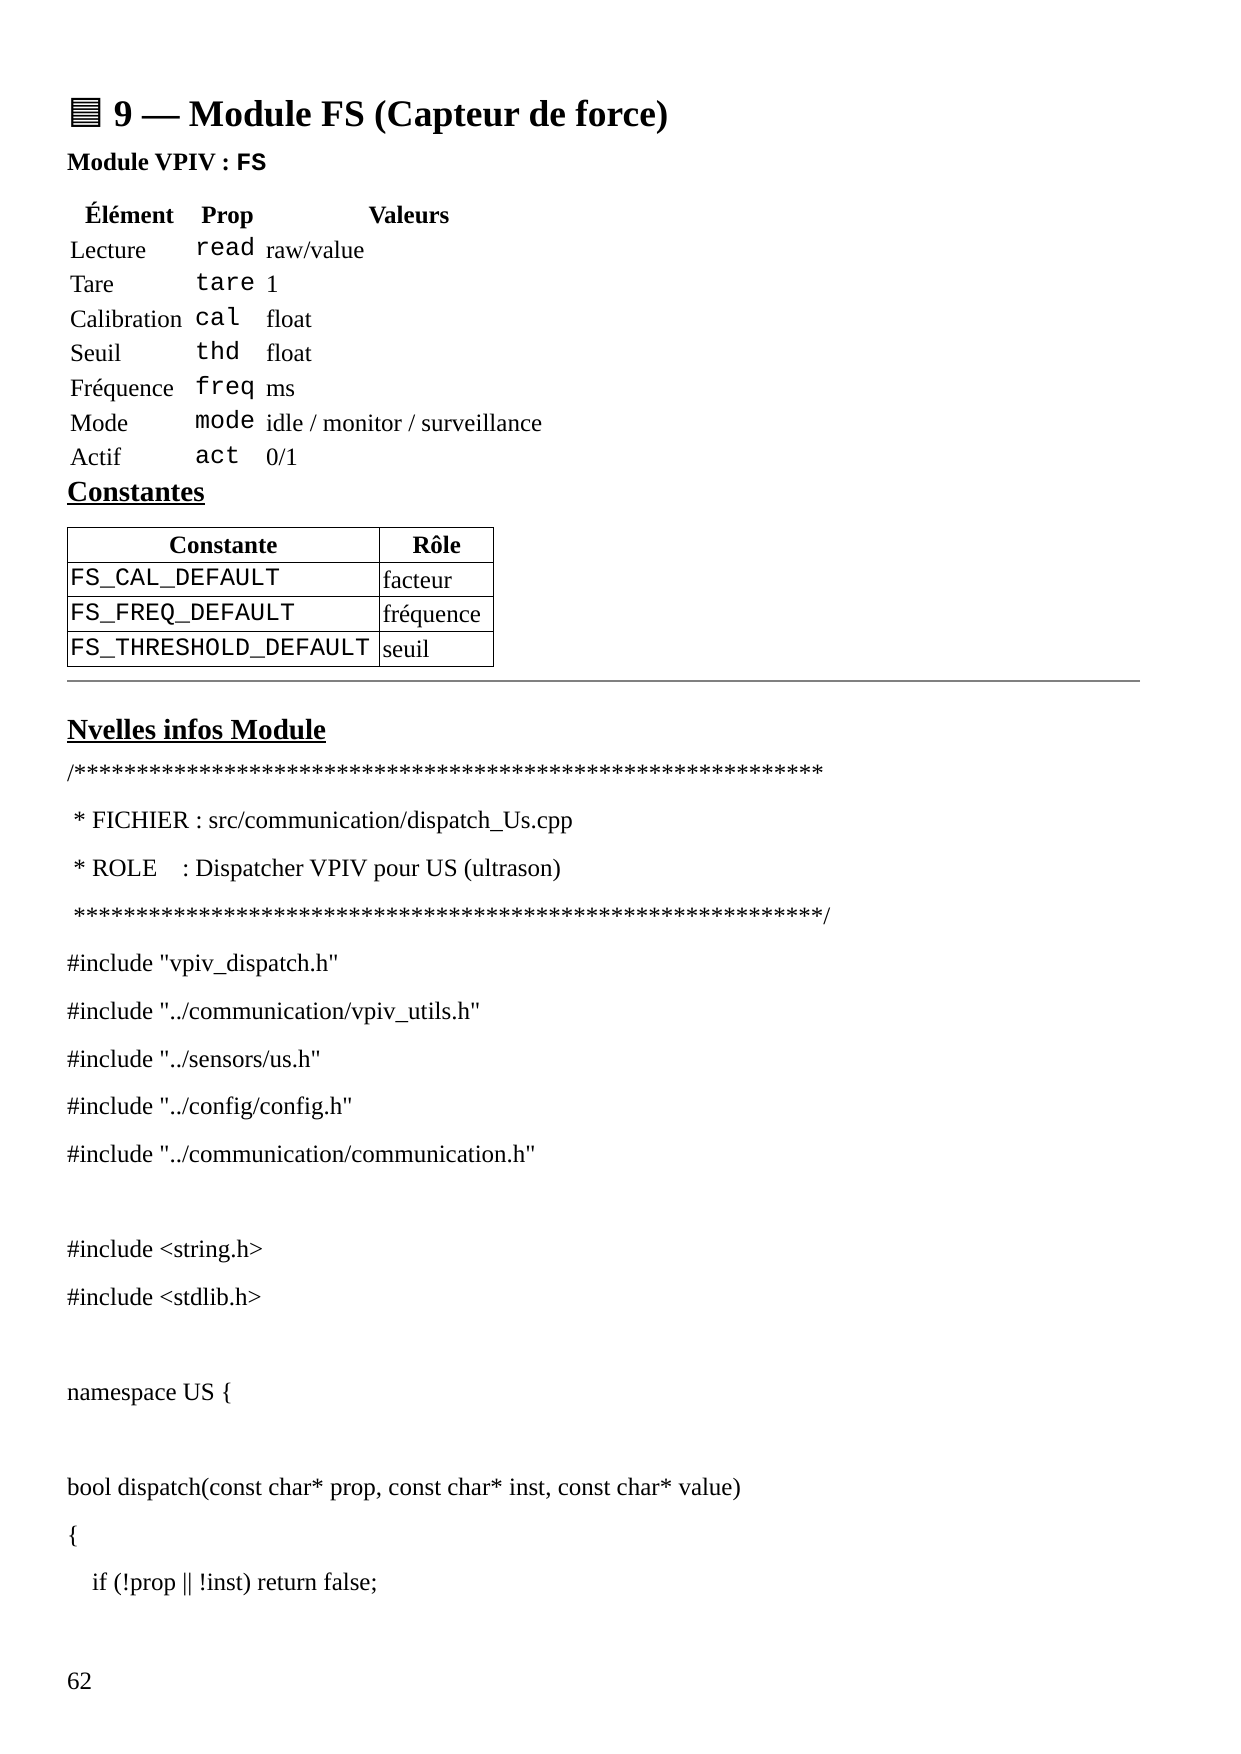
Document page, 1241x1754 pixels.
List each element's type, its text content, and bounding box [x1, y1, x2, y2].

text namespace US { [67, 1377, 1140, 1406]
table_cell FS_CAL_DEFAULT [68, 563, 379, 596]
table_header Prop [192, 197, 263, 232]
text { [67, 1520, 1140, 1548]
text /************************************************************ [67, 758, 1140, 787]
text #include <string.h> [67, 1234, 1140, 1263]
text bool dispatch(const char* prop, const char* inst, const char* value) [67, 1472, 1140, 1501]
table_header Rôle [380, 528, 493, 562]
text #include "../communication/vpiv_utils.h" [67, 996, 1140, 1025]
text ************************************************************/ [67, 901, 1140, 929]
text #include "vpiv_dispatch.h" [67, 948, 1140, 977]
table_cell tare [192, 266, 263, 301]
text * ROLE : Dispatcher VPIV pour US (ultrason) [67, 853, 1140, 882]
text #include "../sensors/us.h" [67, 1044, 1140, 1072]
table_cell seuil [380, 632, 493, 666]
table_cell Calibration [67, 301, 192, 336]
table_cell thd [192, 336, 263, 370]
table_cell cal [192, 301, 263, 336]
table_cell FS_FREQ_DEFAULT [68, 597, 379, 631]
table_cell 0/1 [263, 439, 555, 474]
table_header Élément [67, 197, 192, 232]
table_cell FS_THRESHOLD_DEFAULT [68, 632, 379, 666]
table_cell idle / monitor / surveillance [263, 405, 555, 439]
text #include "../communication/communication.h" [67, 1139, 1140, 1168]
table_header Constante [68, 528, 379, 562]
table_cell Actif [67, 439, 192, 474]
table_cell Seuil [67, 336, 192, 370]
subtitle Nvelles infos Module [67, 712, 1140, 746]
table_header Valeurs [263, 197, 555, 232]
table_cell fréquence [380, 597, 493, 631]
table_cell float [263, 336, 555, 370]
table_cell read [192, 232, 263, 266]
table_cell raw/value [263, 232, 555, 266]
table_cell Fréquence [67, 370, 192, 405]
table_cell 1 [263, 266, 555, 301]
text #include <stdlib.h> [67, 1282, 1140, 1310]
text Module VPIV : FS [67, 147, 1140, 178]
subtitle Constantes [67, 474, 1140, 507]
table_cell float [263, 301, 555, 336]
text * FICHIER : src/communication/dispatch_Us.cpp [67, 806, 1140, 834]
table_cell act [192, 439, 263, 474]
table_cell freq [192, 370, 263, 405]
table_cell Tare [67, 266, 192, 301]
table_cell facteur [380, 563, 493, 596]
table_cell Lecture [67, 232, 192, 266]
subtitle 🟦 9 — Module FS (Capteur de force) [67, 92, 1140, 135]
table_cell ms [263, 370, 555, 405]
text if (!prop || !inst) return false; [67, 1567, 1140, 1596]
table_cell mode [192, 405, 263, 439]
table_cell Mode [67, 405, 192, 439]
text #include "../config/config.h" [67, 1091, 1140, 1120]
